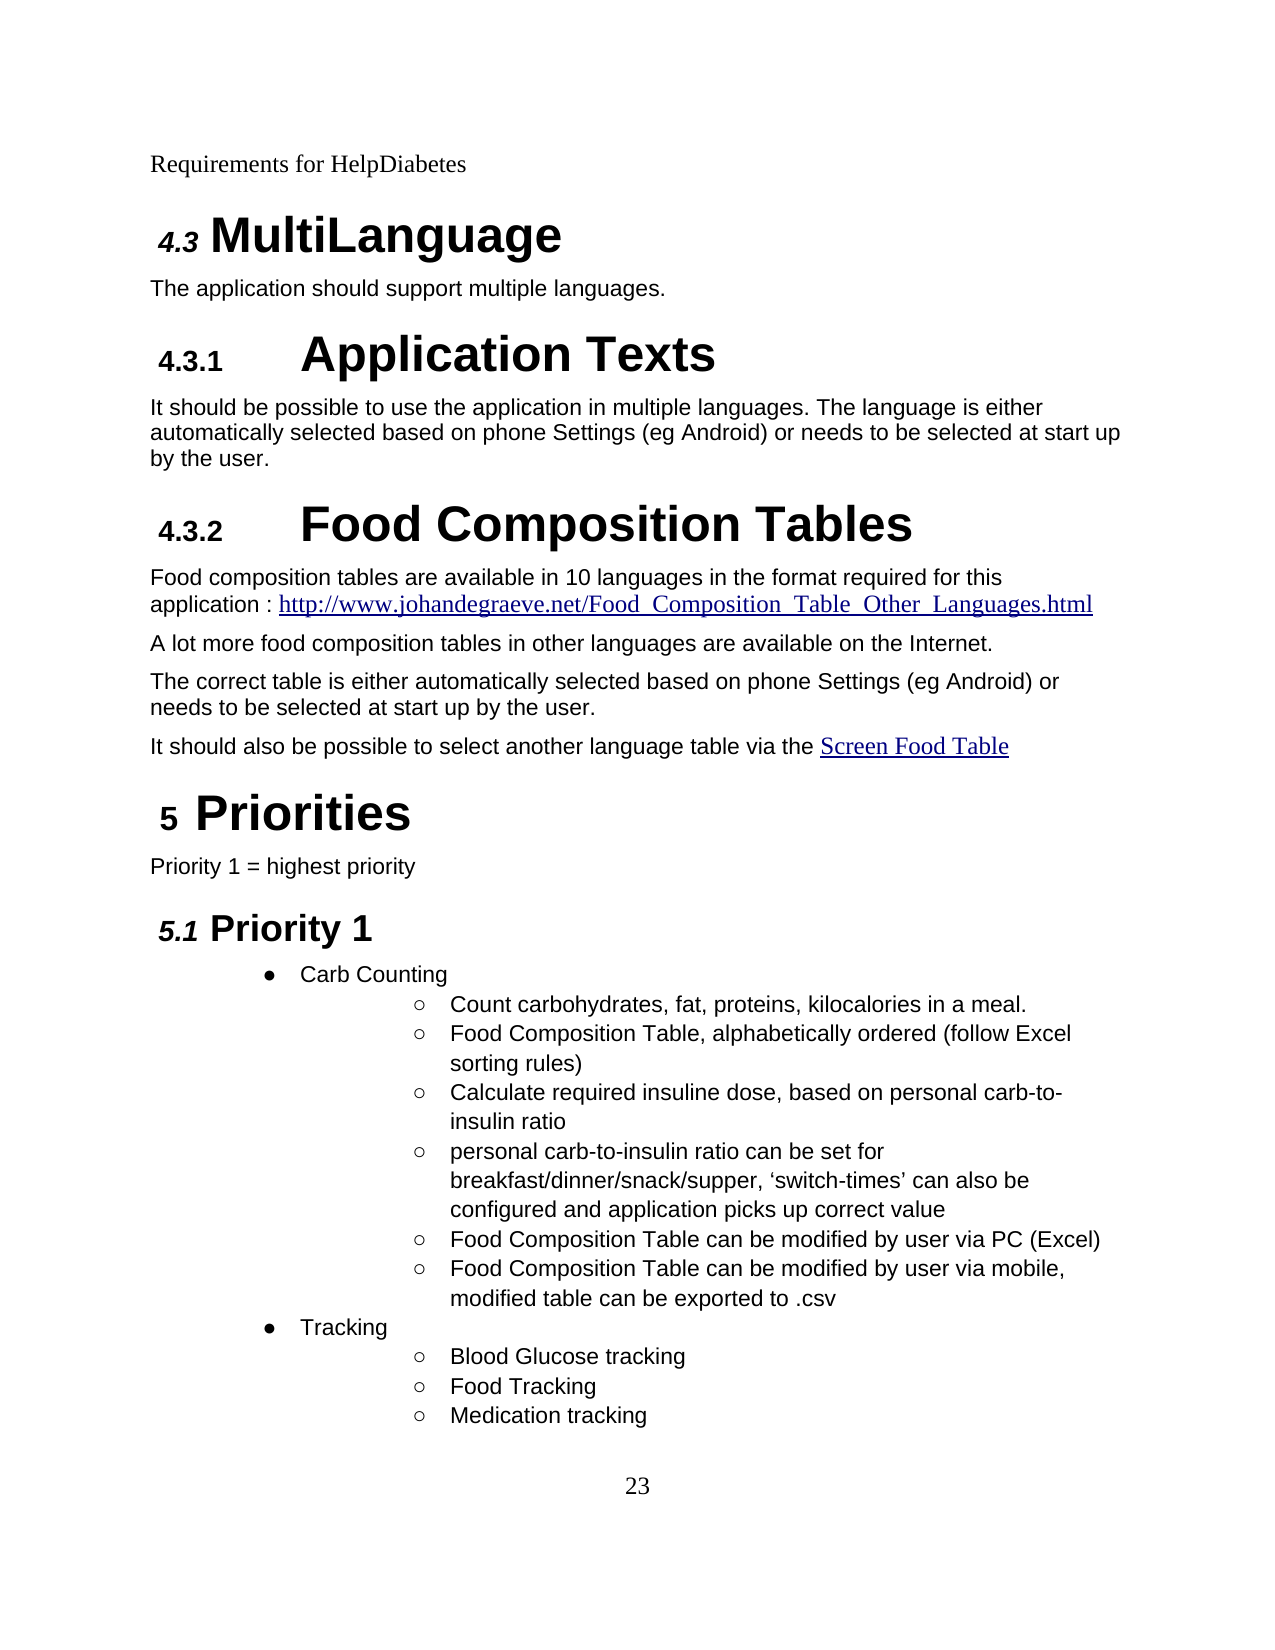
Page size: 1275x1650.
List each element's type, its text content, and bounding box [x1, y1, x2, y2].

subtitle Priorities [150, 785, 1125, 841]
list Blood Glucose tracking [412, 1344, 1125, 1370]
list personal carb-to-insulin ratio can be set for breakfast/dinner/snack/supper, ‘switch-times’ can also be configured and application picks up correct value [412, 1138, 1125, 1223]
list Carb Counting [262, 962, 1125, 988]
subtitle MultiLanguage [150, 207, 1125, 263]
text It should be possible to use the application in multiple languages. The language is either automatically selected based on phone Settings (eg Android) or needs to be selected at start up by the user. [150, 394, 1125, 471]
list Food Tracking [412, 1373, 1125, 1399]
text A lot more food composition tables in other languages are available on the Internet. [150, 631, 1125, 656]
text It should also be possible to select another language table via the Screen Food Table [150, 732, 1125, 760]
list Food Composition Table can be modified by user via mobile, modified table can be exported to .csv [412, 1256, 1125, 1311]
list Count carbohydrates, fat, proteins, kilocalories in a meal. [412, 992, 1125, 1017]
text The correct table is either automatically selected based on phone Settings (eg Android) or needs to be selected at start up by the user. [150, 669, 1125, 720]
list Medication tracking [412, 1403, 1125, 1428]
text Food composition tables are available in 10 languages in the format required for this application : http://www.johandegraeve.net/Food_Composition_Table_Other_Languages.html [150, 565, 1125, 618]
list Calculate required insuline dose, based on personal carb-to-insulin ratio [412, 1080, 1125, 1135]
text The application should support multiple languages. [150, 276, 1125, 301]
list Food Composition Table, alphabetically ordered (follow Excel sorting rules) [412, 1021, 1125, 1076]
list Tracking [262, 1315, 1125, 1340]
subtitle Application Texts [150, 326, 1125, 382]
text Priority 1 = highest priority [150, 853, 1125, 879]
list Food Composition Table can be modified by user via PC (Excel) [412, 1227, 1125, 1252]
subtitle Food Composition Tables [150, 496, 1125, 552]
subtitle Priority 1 [150, 908, 1125, 950]
